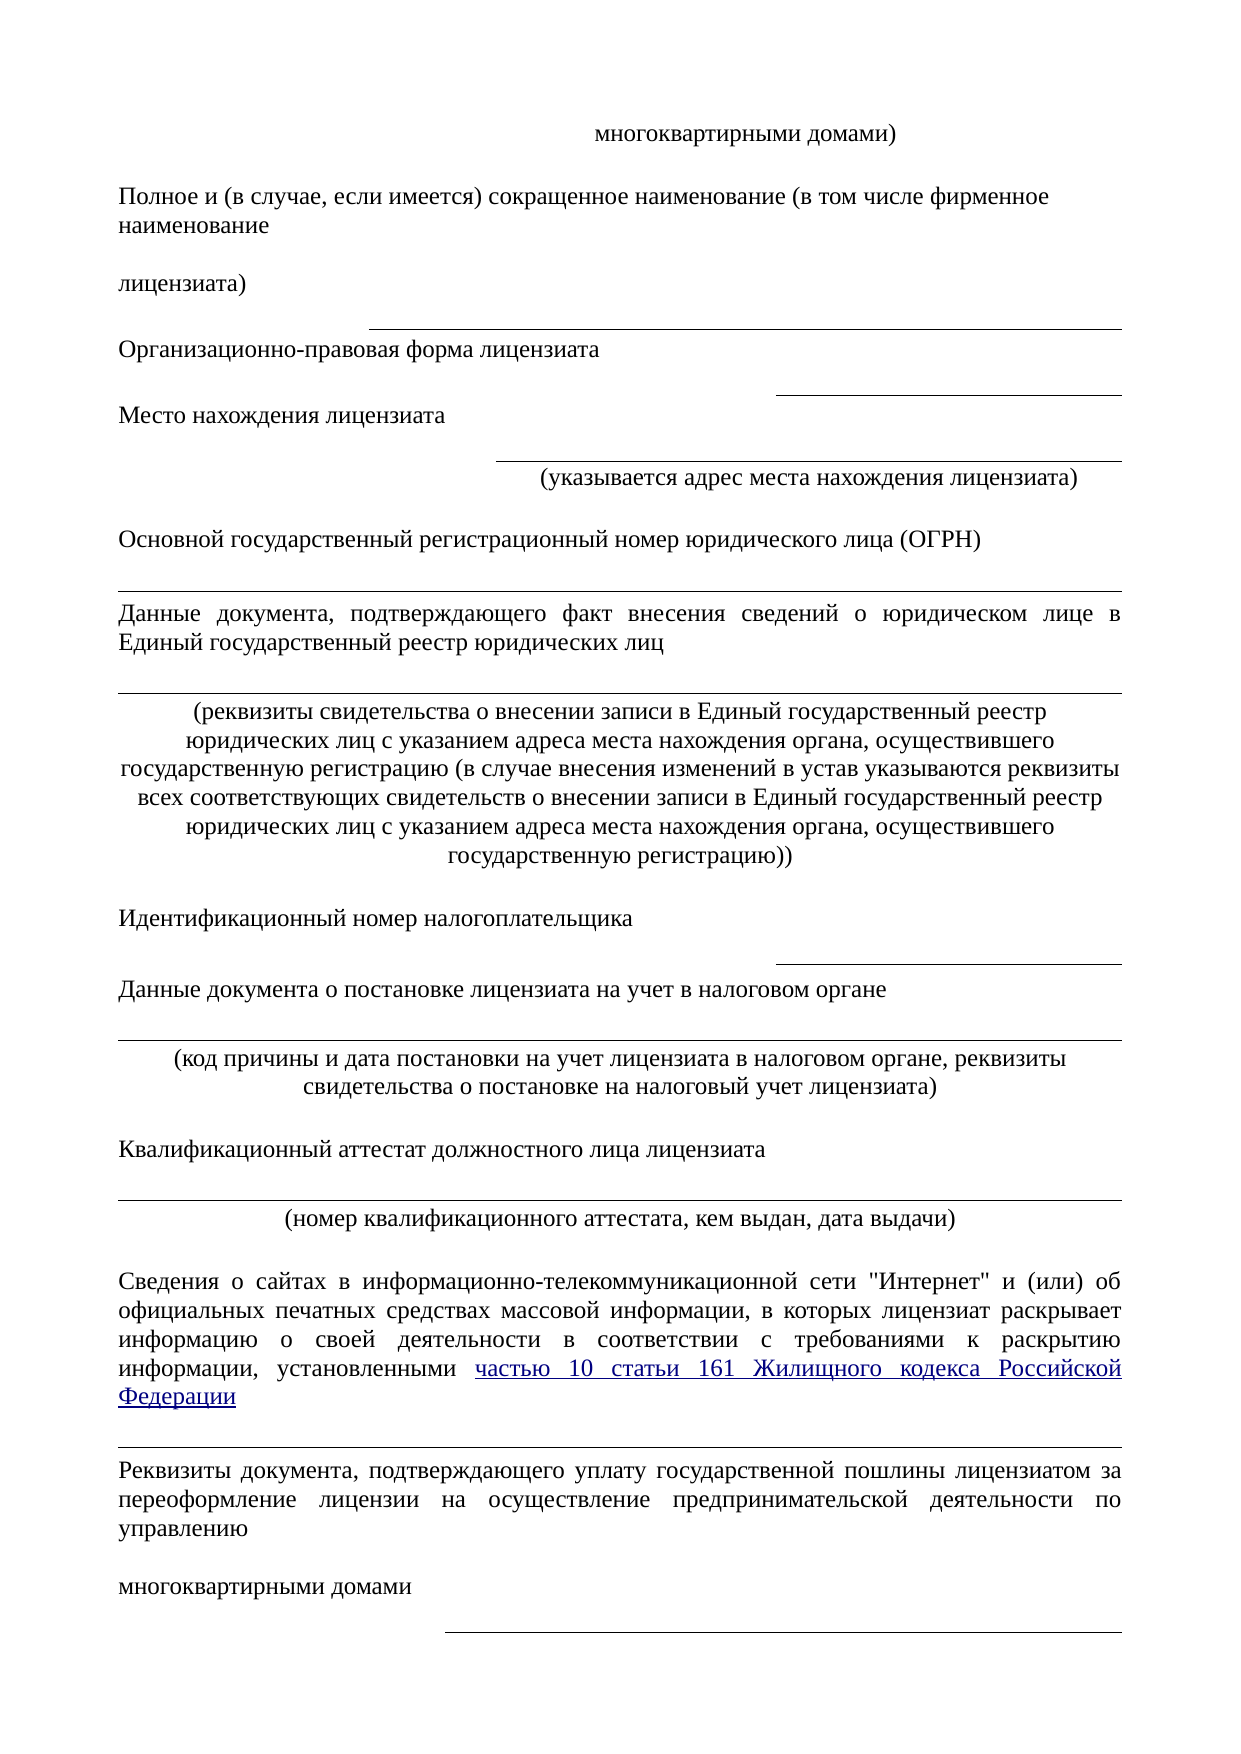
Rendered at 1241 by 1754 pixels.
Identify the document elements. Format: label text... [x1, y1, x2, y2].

table_cell [118, 1440, 1122, 1447]
table_cell [118, 685, 1122, 693]
table_cell Основной государственный регистрационный номер юридического лица (ОГРН) [118, 525, 1122, 583]
table_cell многоквартирными домами) [369, 118, 1122, 176]
table_cell [496, 400, 1122, 461]
table_cell [118, 1262, 1122, 1266]
table_cell [776, 334, 1122, 395]
table_cell [118, 329, 1122, 334]
table_cell Идентификационный номер налогоплательщика [118, 903, 776, 964]
table_cell (номер квалификационного аттестата, кем выдан, дата выдачи) [118, 1201, 1122, 1262]
table_cell лицензиата) [118, 268, 369, 329]
table_cell (реквизиты свидетельства о внесении записи в Единый государственный реестр юридических лиц с указанием адреса места нахождения органа, осуществившего государственную регистрацию (в случае внесения изменений в устав указываются реквизиты всех соответствующих свидетельств о внесении записи в Единый государственный реестр юридических лиц с указанием адреса места нахождения органа, осуществившего государственную регистрацию)) [118, 694, 1122, 898]
table_cell (указывается адрес места нахождения лицензиата) [496, 462, 1122, 520]
table_cell [118, 118, 369, 176]
table_cell [118, 1130, 1122, 1134]
table_cell [118, 898, 1122, 903]
table_cell [118, 964, 1122, 969]
table_cell [118, 395, 1122, 400]
table_cell Квалификационный аттестат должностного лица лицензиата [118, 1134, 1122, 1193]
table_cell [445, 1571, 1122, 1632]
table_cell [118, 592, 1122, 598]
table_cell многоквартирными домами [118, 1571, 445, 1632]
table_cell Организационно-правовая форма лицензиата [118, 334, 776, 395]
table_cell [118, 1448, 1122, 1455]
table_cell Место нахождения лицензиата [118, 400, 496, 461]
table_cell [118, 1193, 1122, 1200]
table_cell [118, 520, 1122, 524]
table_cell [369, 268, 1122, 329]
table_cell Сведения о сайтах в информационно-телекоммуникационной сети "Интернет" и (или) об официальных печатных средствах массовой информации, в которых лицензиат раскрывает информацию о своей деятельности в соответствии с требованиями к раскрытию информации, установленными частью 10 статьи 161 Жилищного кодекса Российской Федерации [118, 1266, 1122, 1439]
table_cell Данные документа о постановке лицензиата на учет в налоговом органе [118, 974, 1122, 1032]
table_cell Реквизиты документа, подтверждающего уплату государственной пошлины лицензиатом за переоформление лицензии на осуществление предпринимательской деятельности по управлению [118, 1455, 1122, 1571]
table_cell [118, 176, 1122, 181]
table_cell [118, 583, 1122, 591]
table_cell Данные документа, подтверждающего факт внесения сведений о юридическом лице в Единый государственный реестр юридических лиц [118, 598, 1122, 685]
table_cell [118, 969, 1122, 974]
table_cell [118, 461, 496, 520]
table_cell [118, 1032, 1122, 1039]
table_cell (код причины и дата постановки на учет лицензиата в налоговом органе, реквизиты свидетельства о постановке на налоговый учет лицензиата) [118, 1041, 1122, 1129]
table_cell [776, 903, 1122, 964]
table_cell Полное и (в случае, если имеется) сокращенное наименование (в том числе фирменное наименование [118, 181, 1122, 268]
